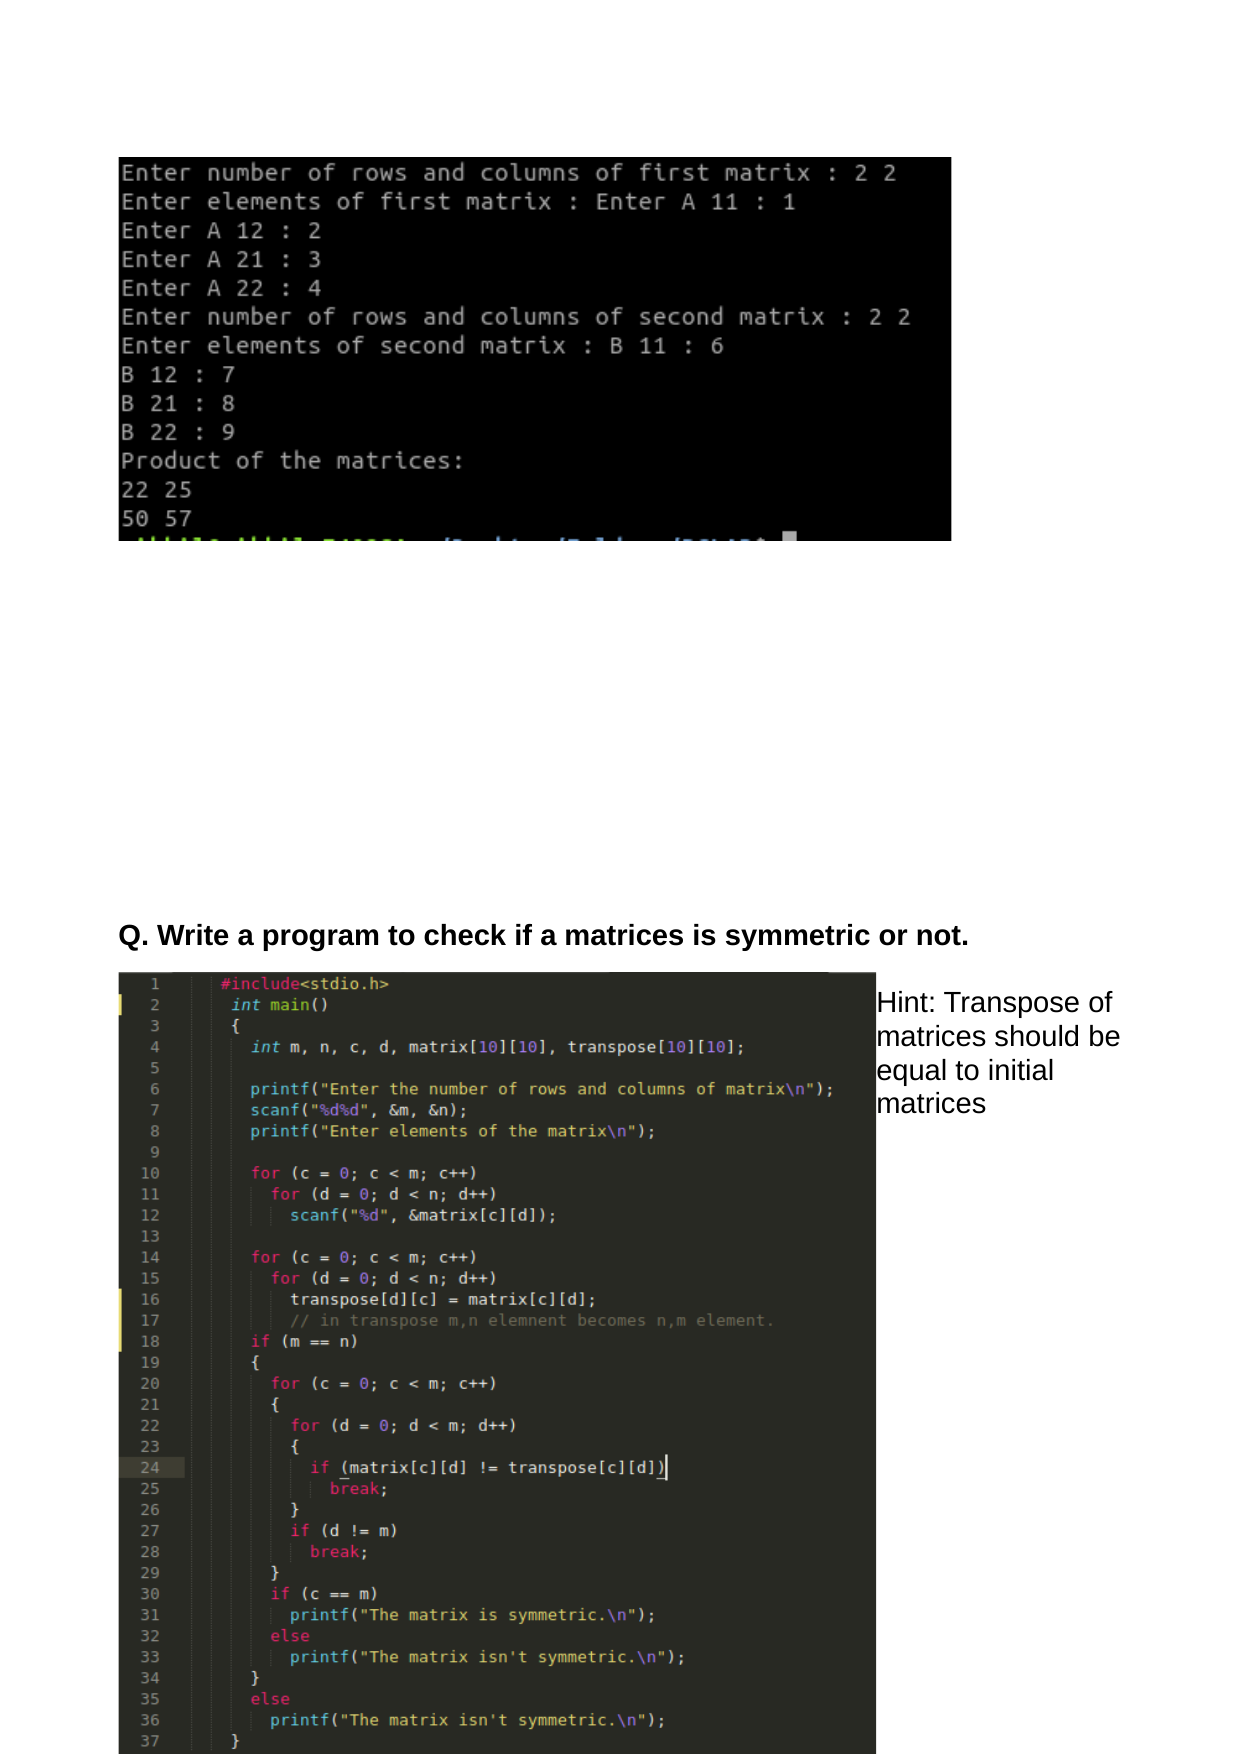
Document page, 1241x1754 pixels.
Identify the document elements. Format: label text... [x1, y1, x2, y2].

text Hint: Transpose of matrices should be equal to initial matrices [877, 985, 1122, 1119]
text Q. Write a program to check if a matrices is symmetric or not. [118, 918, 1122, 952]
